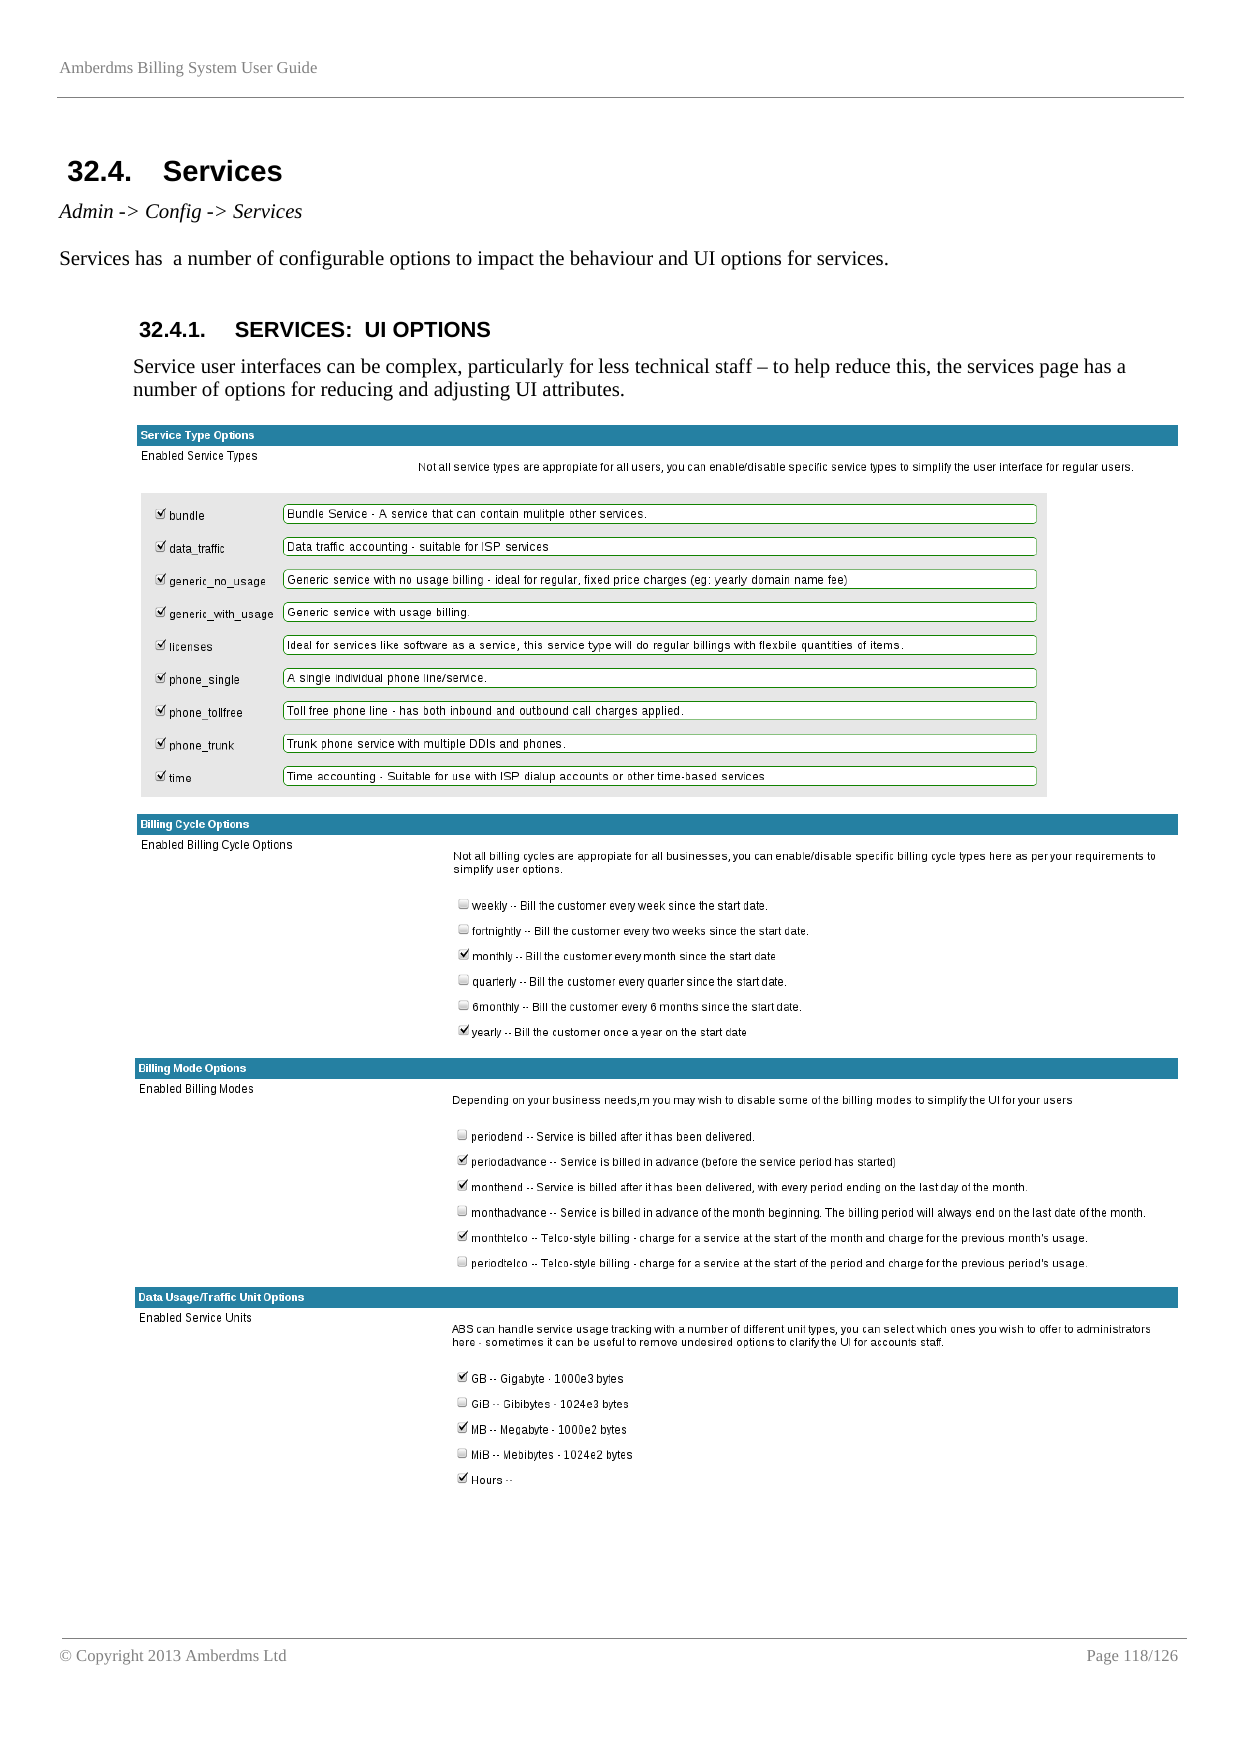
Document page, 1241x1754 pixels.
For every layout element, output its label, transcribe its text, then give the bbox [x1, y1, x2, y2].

picture [133, 421, 1182, 1049]
text Service user interfaces can be complex, particularly for less technical staff – to help reduce this, the services page has a number of options for reducing and adjusting UI attributes. [133, 355, 1181, 401]
subtitle Services [59, 155, 1181, 188]
picture [130, 1053, 1179, 1496]
text Services has a number of configurable options to impact the behaviour and UI options for services. [59, 246, 1181, 269]
text Admin -> Config -> Services [59, 200, 1181, 223]
subtitle Services: UI Options [133, 318, 1181, 342]
